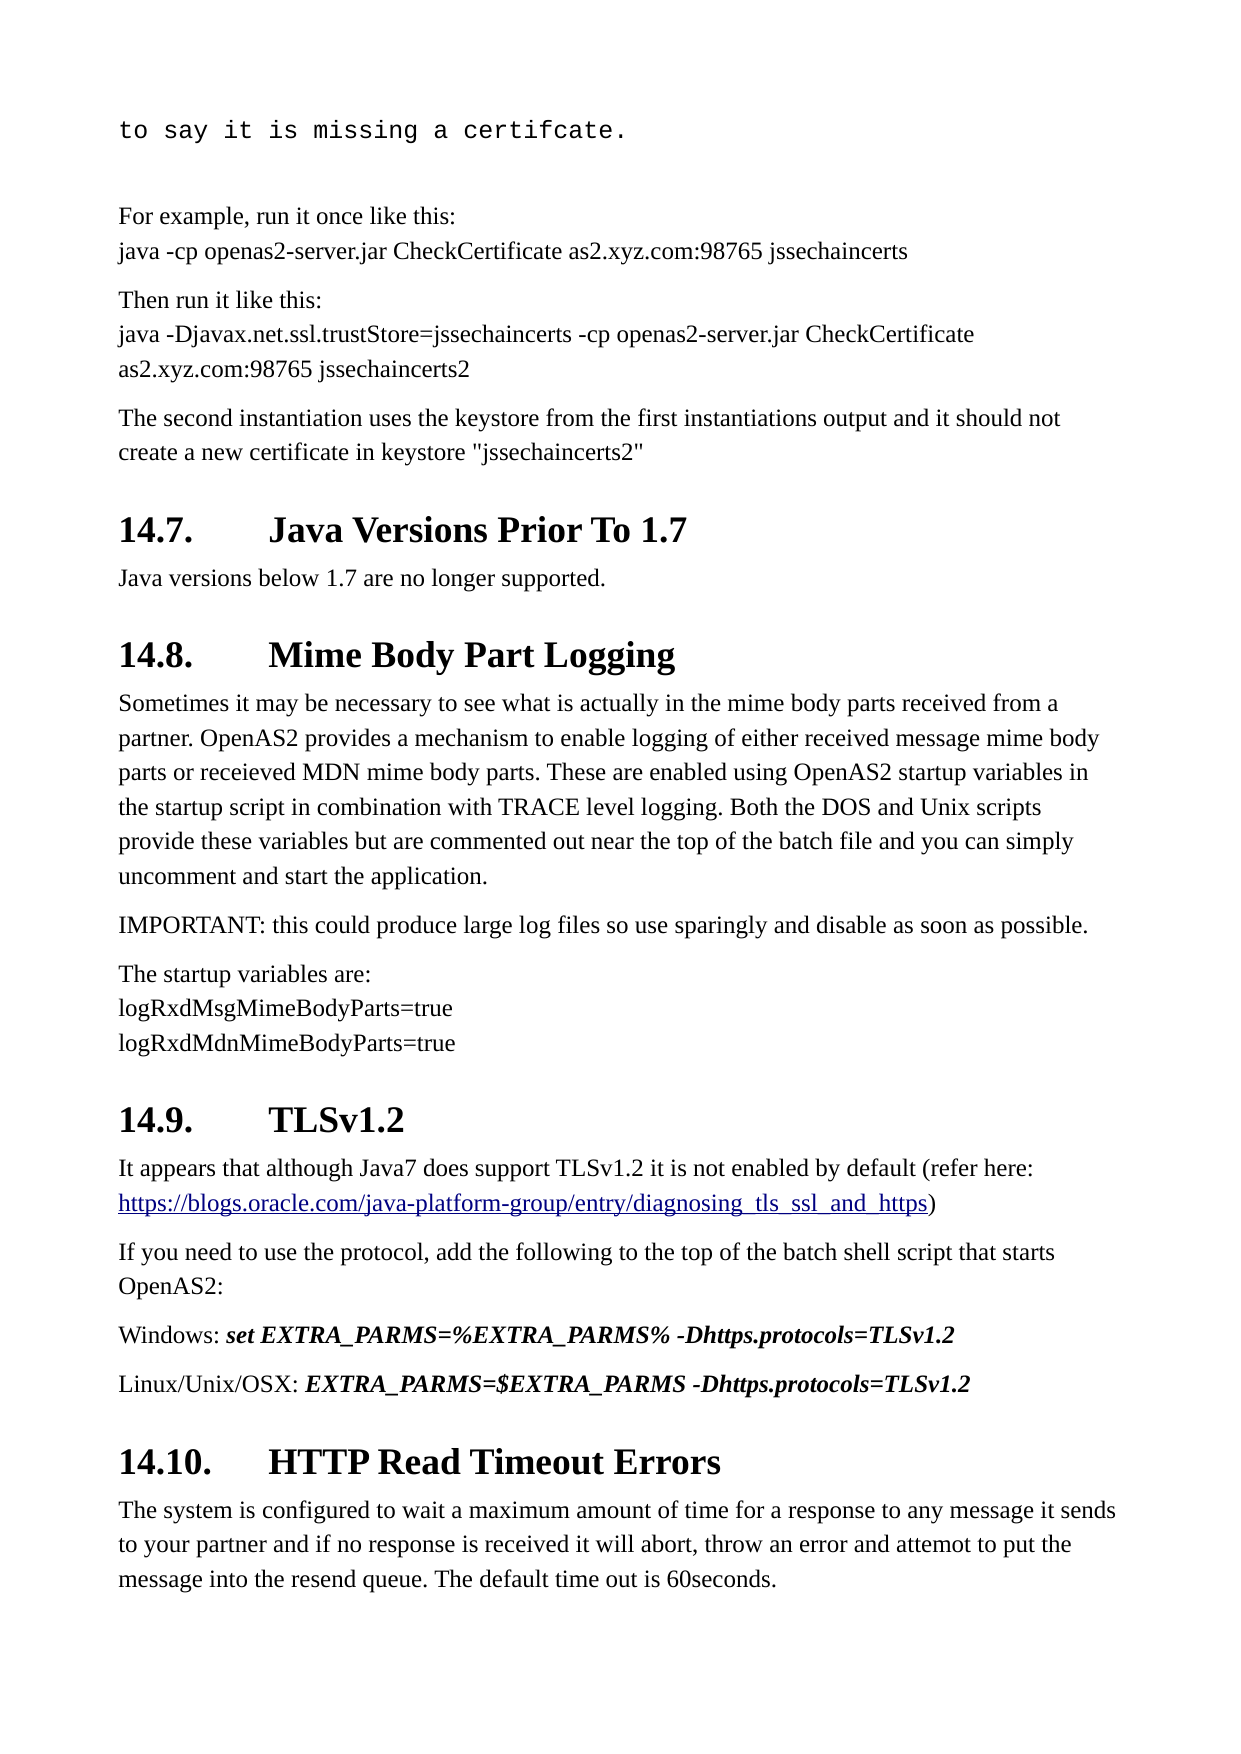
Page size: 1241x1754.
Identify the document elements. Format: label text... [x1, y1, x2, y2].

text Linux/Unix/OSX: EXTRA_PARMS=$EXTRA_PARMS -Dhttps.protocols=TLSv1.2 [118, 1369, 1122, 1398]
text For example, run it once like this: java -cp openas2-server.jar CheckCertificate as2.xyz.com:98765 jssechaincerts [118, 201, 1122, 264]
text The startup variables are: logRxdMsgMimeBodyParts=true logRxdMdnMimeBodyParts=true [118, 959, 1122, 1057]
text Sometimes it may be necessary to see what is actually in the mime body parts received from a partner. OpenAS2 provides a mechanism to enable logging of either received message mime body parts or receieved MDN mime body parts. These are enabled using OpenAS2 startup variables in the startup script in combination with TRACE level logging. Both the DOS and Unix scripts provide these variables but are commented out near the top of the batch file and you can simply uncomment and start the application. [118, 688, 1122, 889]
text The second instantiation uses the keystore from the first instantiations output and it should not create a new certificate in keystore "jssechaincerts2" [118, 403, 1122, 466]
text It appears that although Java7 does support TLSv1.2 it is not enabled by default (refer here: https://blogs.oracle.com/java-platform-group/entry/diagnosing_tls_ssl_and_https) [118, 1153, 1122, 1217]
text to say it is missing a certifcate. [118, 118, 1122, 181]
subtitle HTTP Read Timeout Errors [118, 1439, 1122, 1482]
text Windows: set EXTRA_PARMS=%EXTRA_PARMS% -Dhttps.protocols=TLSv1.2 [118, 1320, 1122, 1349]
subtitle Java Versions Prior To 1.7 [118, 507, 1122, 550]
text Java versions below 1.7 are no longer supported. [118, 563, 1122, 592]
text Then run it like this: java -Djavax.net.ssl.trustStore=jssechaincerts -cp openas2-server.jar CheckCertificate as2.xyz.com:98765 jssechaincerts2 [118, 285, 1122, 382]
subtitle TLSv1.2 [118, 1098, 1122, 1141]
subtitle Mime Body Part Logging [118, 633, 1122, 676]
text IMPORTANT: this could produce large log files so use sparingly and disable as soon as possible. [118, 910, 1122, 938]
text The system is configured to wait a maximum amount of time for a response to any message it sends to your partner and if no response is received it will abort, throw an error and attemot to put the message into the resend queue. The default time out is 60seconds. [118, 1495, 1122, 1593]
text If you need to use the protocol, add the following to the top of the batch shell script that starts OpenAS2: [118, 1237, 1122, 1300]
